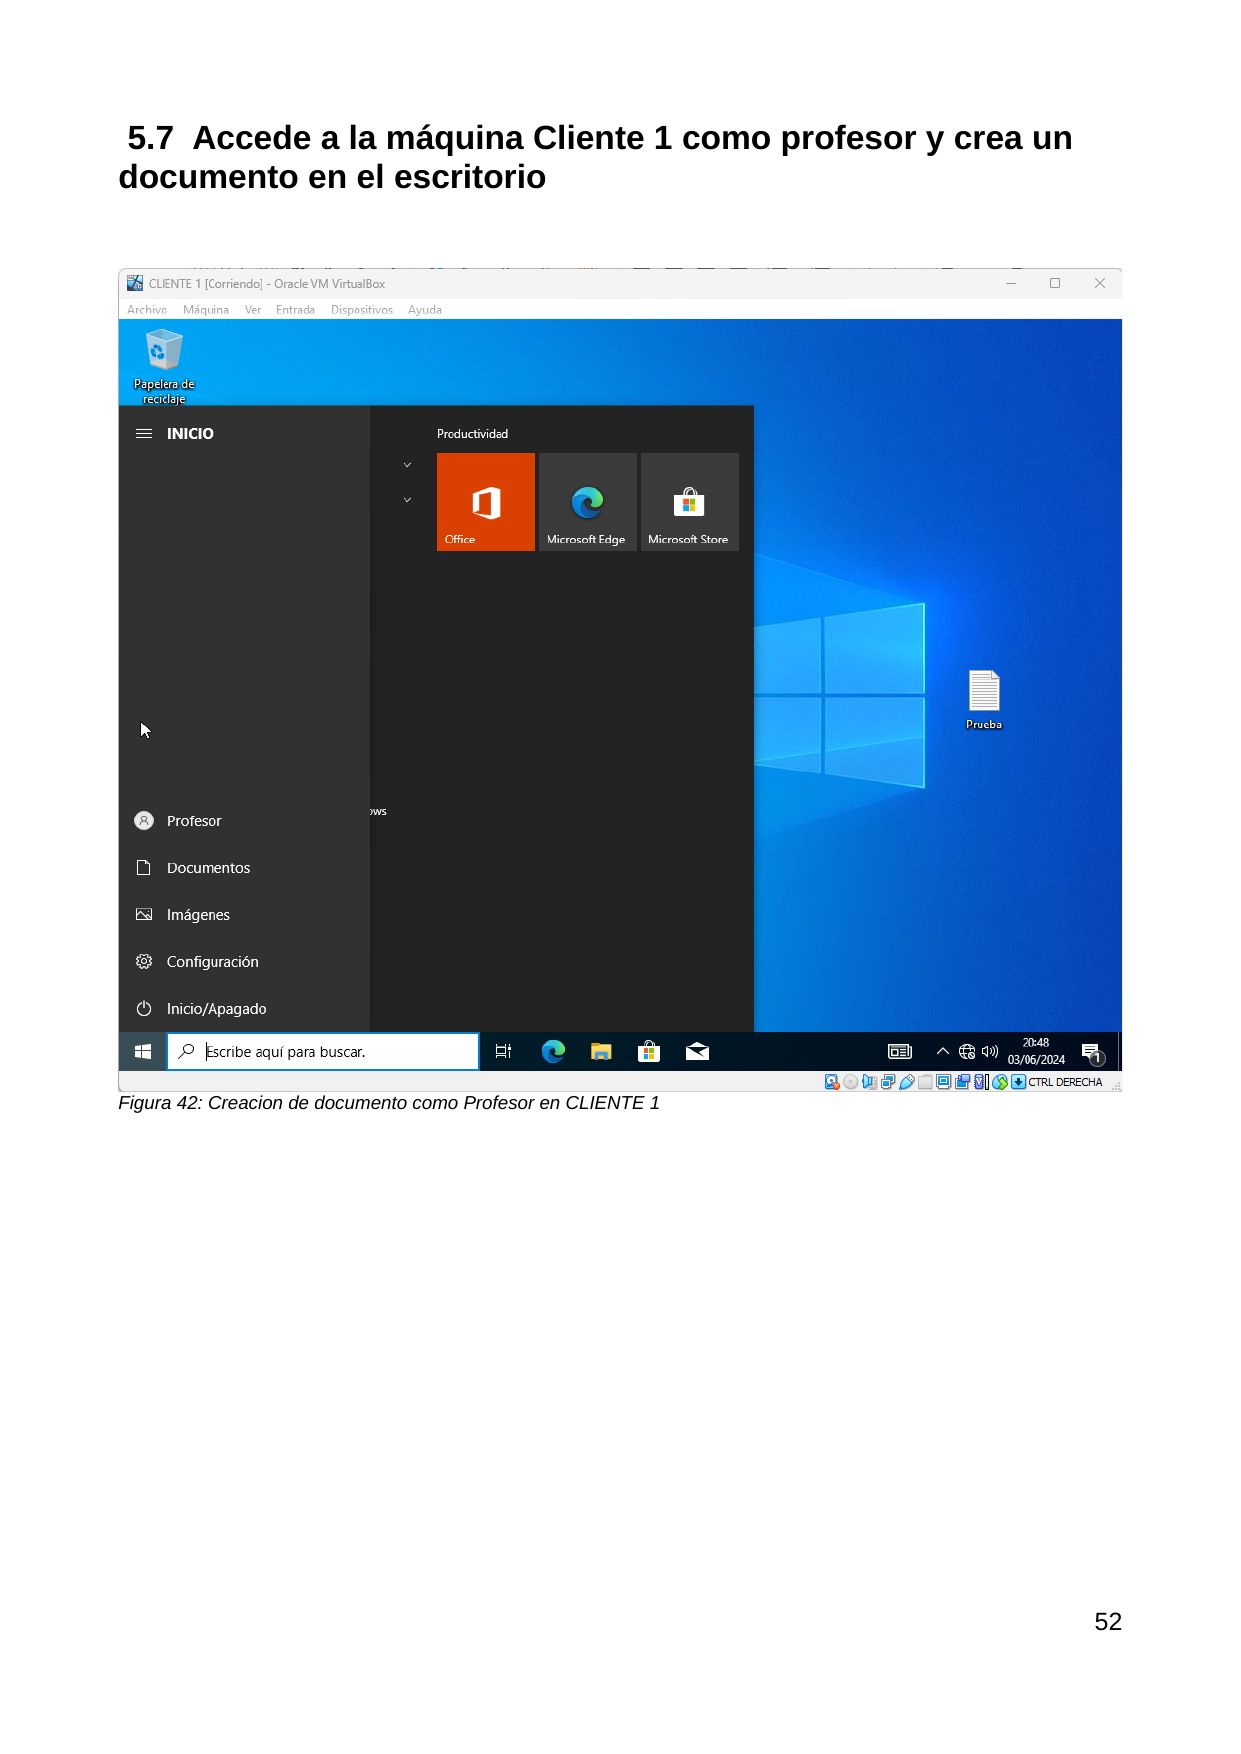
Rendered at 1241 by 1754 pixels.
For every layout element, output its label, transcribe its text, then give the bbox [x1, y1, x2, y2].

picture [182, 380, 191, 387]
picture [143, 383, 152, 390]
subtitle Accede a la máquina Cliente 1 como profesor y crea un documento en el escritorio [118, 118, 1122, 195]
text Figura 42: Creacion de documento como Profesor en CLIENTE 1 [118, 1092, 1122, 1114]
picture [147, 330, 182, 369]
picture [118, 268, 1123, 1092]
